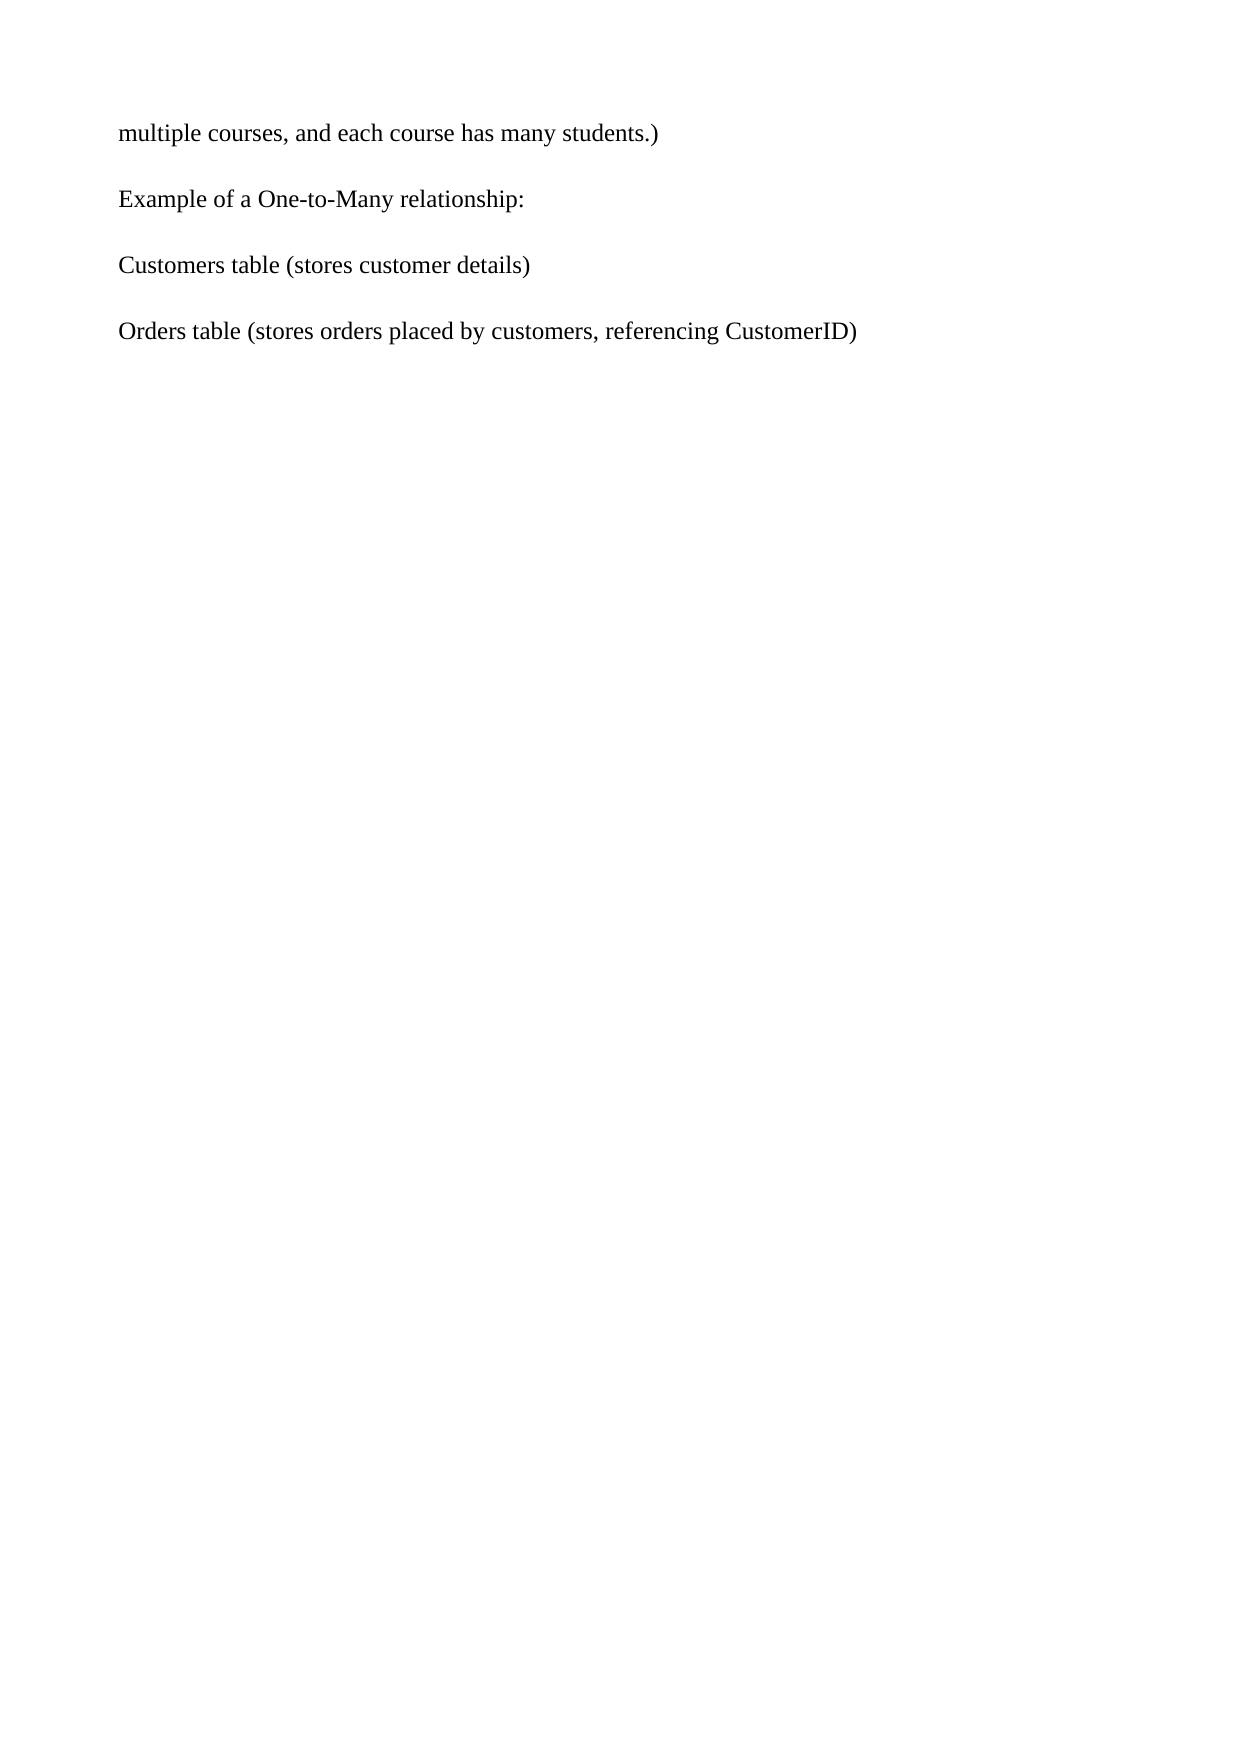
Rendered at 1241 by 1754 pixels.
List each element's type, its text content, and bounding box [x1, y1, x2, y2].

text multiple courses, and each course has many students.) Example of a One-to-Many relationship: Customers table (stores customer details) Orders table (stores orders placed by customers, referencing CustomerID) [118, 118, 1122, 345]
